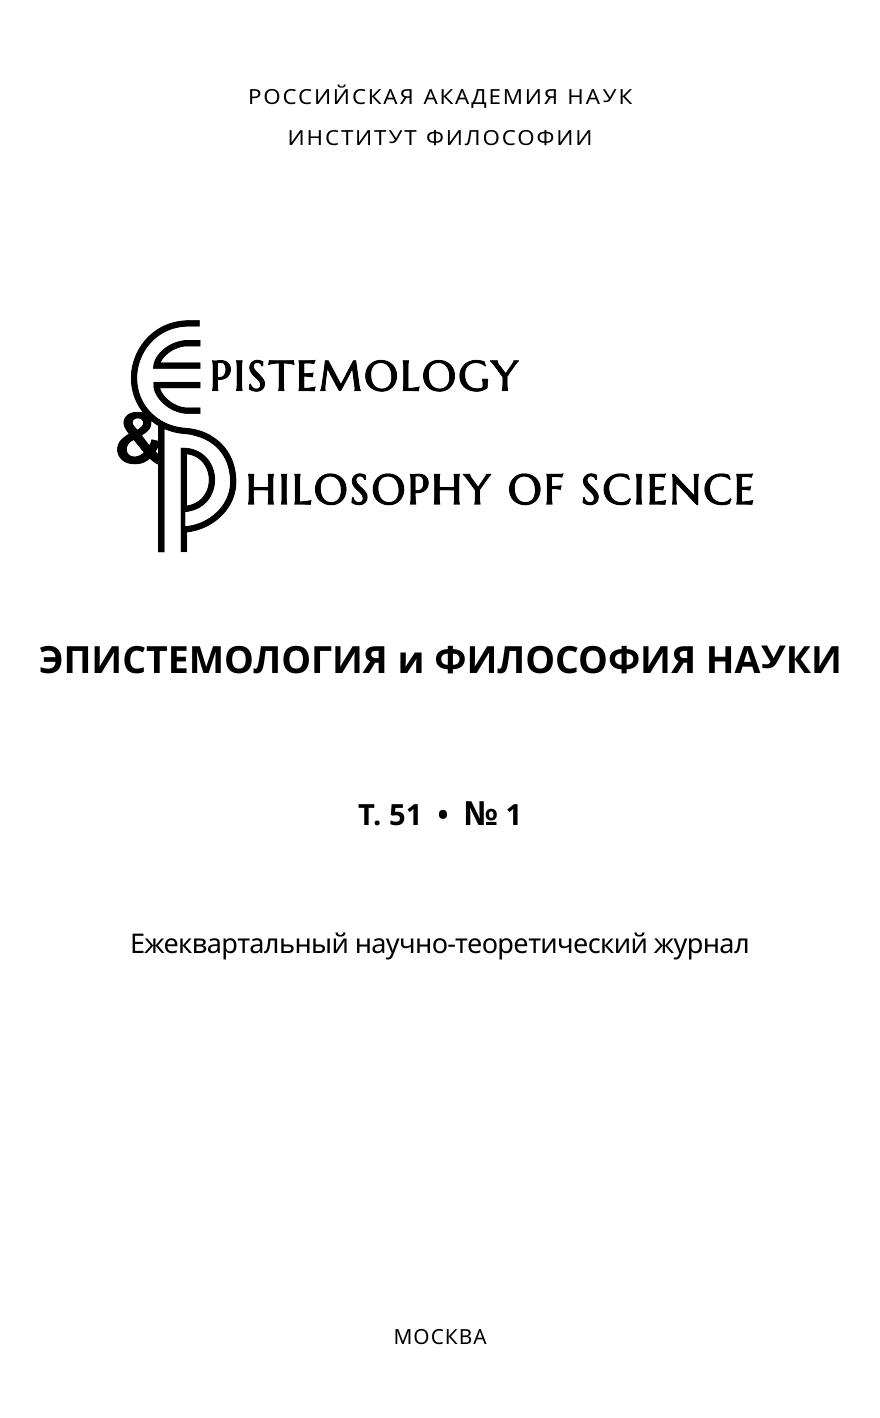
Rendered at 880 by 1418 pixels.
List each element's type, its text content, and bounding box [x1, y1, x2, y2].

text МОСКВА [29, 1303, 850, 1355]
text Т. 51 • № 1 [29, 790, 850, 836]
text Ежеквартальный научно-теоретический журнал [29, 924, 850, 961]
text ЭПИСТЕМОЛОГИЯ и ФИЛОСОФИЯ НАУКИ [29, 633, 850, 684]
text ИНСТИТУТ ФИЛОСОФИИ [29, 112, 850, 154]
text РОССИЙСКАЯ АКАДЕМИЯ НАУК [29, 71, 850, 112]
picture [109, 313, 761, 557]
